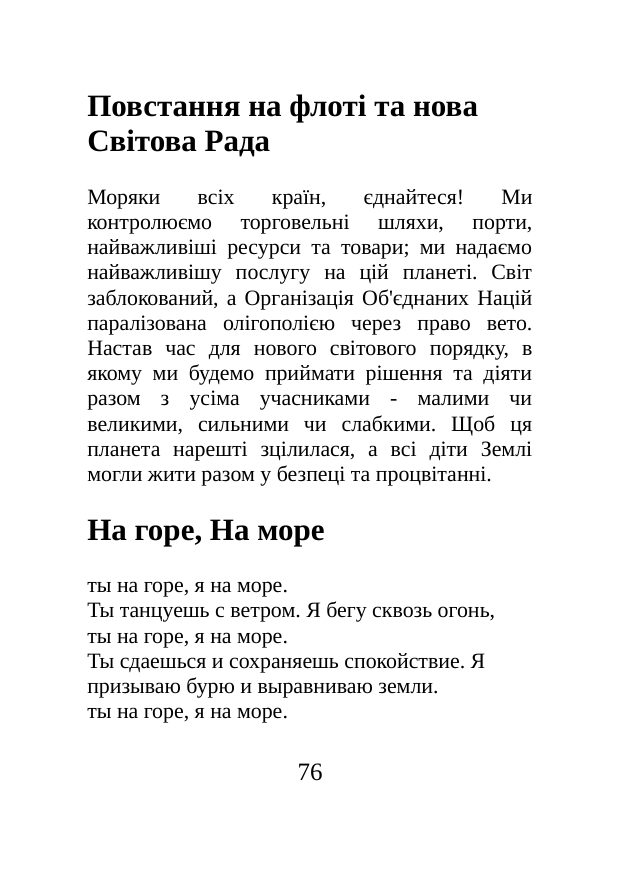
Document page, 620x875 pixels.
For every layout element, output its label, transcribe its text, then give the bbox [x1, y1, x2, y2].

text ты на горе, я на море. [87, 623, 532, 648]
text ты на горе, я на море. [87, 572, 532, 597]
text Моряки всіх країн, єднайтеся! Ми контролюємо торговельні шляхи, порти, найважливіші ресурси та товари; ми надаємо найважливішу послугу на цій планеті. Світ заблокований, а Організація Об'єднаних Націй паралізована олігополією через право вето. Настав час для нового світового порядку, в якому ми будемо приймати рішення та діяти разом з усіма учасниками - малими чи великими, сильними чи слабкими. Щоб ця планета нарешті зцілилася, а всі діти Землі могли жити разом у безпеці та процвітанні. [87, 184, 532, 486]
text На горе, На море [87, 511, 532, 547]
text Ты танцуешь с ветром. Я бегу сквозь огонь, [87, 597, 532, 623]
text ты на горе, я на море. [87, 698, 532, 723]
text Ты сдаешься и сохраняешь спокойствие. Я призываю бурю и выравниваю земли. [87, 648, 532, 698]
text Повстання на флоті та нова Світова Рада [87, 87, 532, 158]
